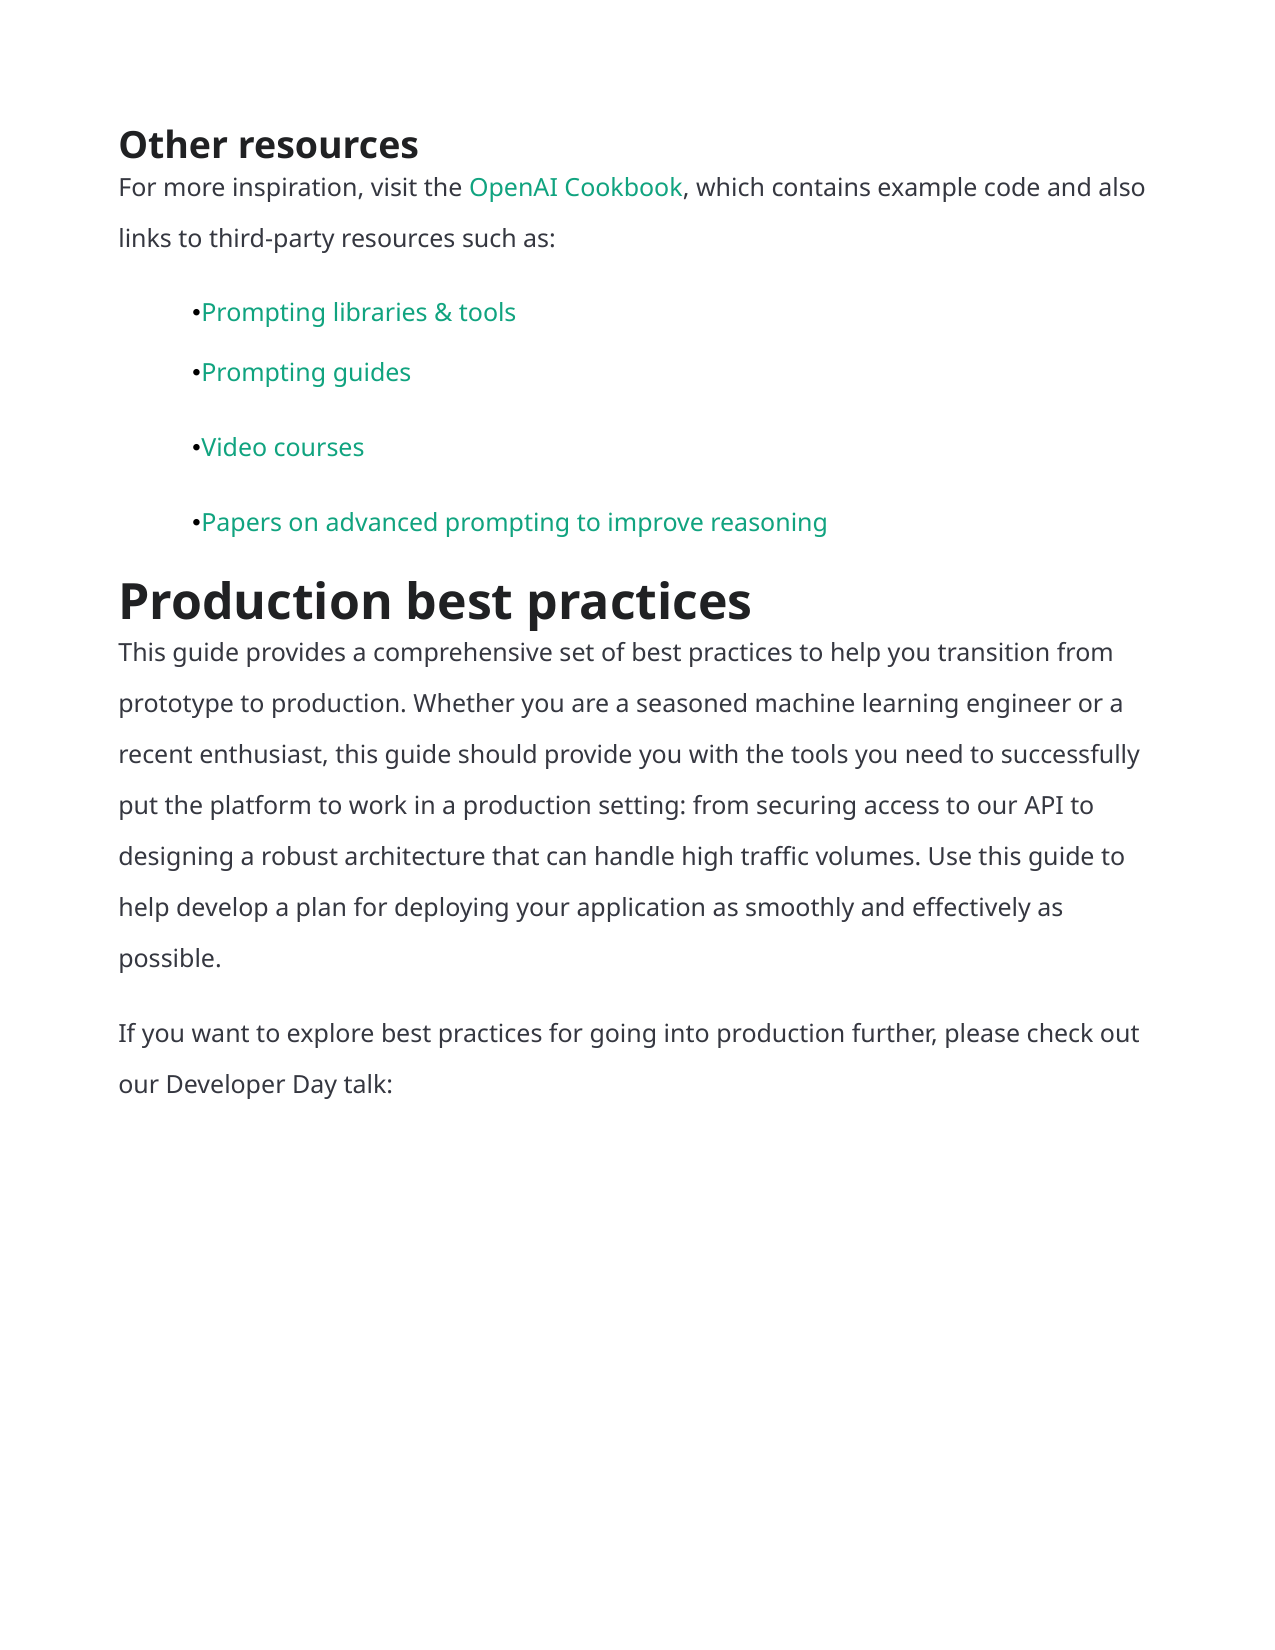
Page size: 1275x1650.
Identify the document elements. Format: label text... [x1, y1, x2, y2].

list Prompting libraries & tools [118, 295, 1157, 329]
subtitle Other resources [118, 118, 1157, 169]
text This guide provides a comprehensive set of best practices to help you transition from prototype to production. Whether you are a seasoned machine learning engineer or a recent enthusiast, this guide should provide you with the tools you need to successfully put the platform to work in a production setting: from securing access to our API to designing a robust architecture that can handle high traffic volumes. Use this guide to help develop a plan for deploying your application as smoothly and effectively as possible. [118, 634, 1157, 975]
text For more inspiration, visit the OpenAI Cookbook, which contains example code and also links to third-party resources such as: [118, 169, 1157, 254]
subtitle Production best practices [118, 566, 1157, 634]
list Papers on advanced prompting to improve reasoning [118, 504, 1157, 538]
list Video courses [118, 429, 1157, 463]
list Prompting guides [118, 355, 1157, 389]
text If you want to explore best practices for going into production further, please check out our Developer Day talk: [118, 1015, 1157, 1100]
